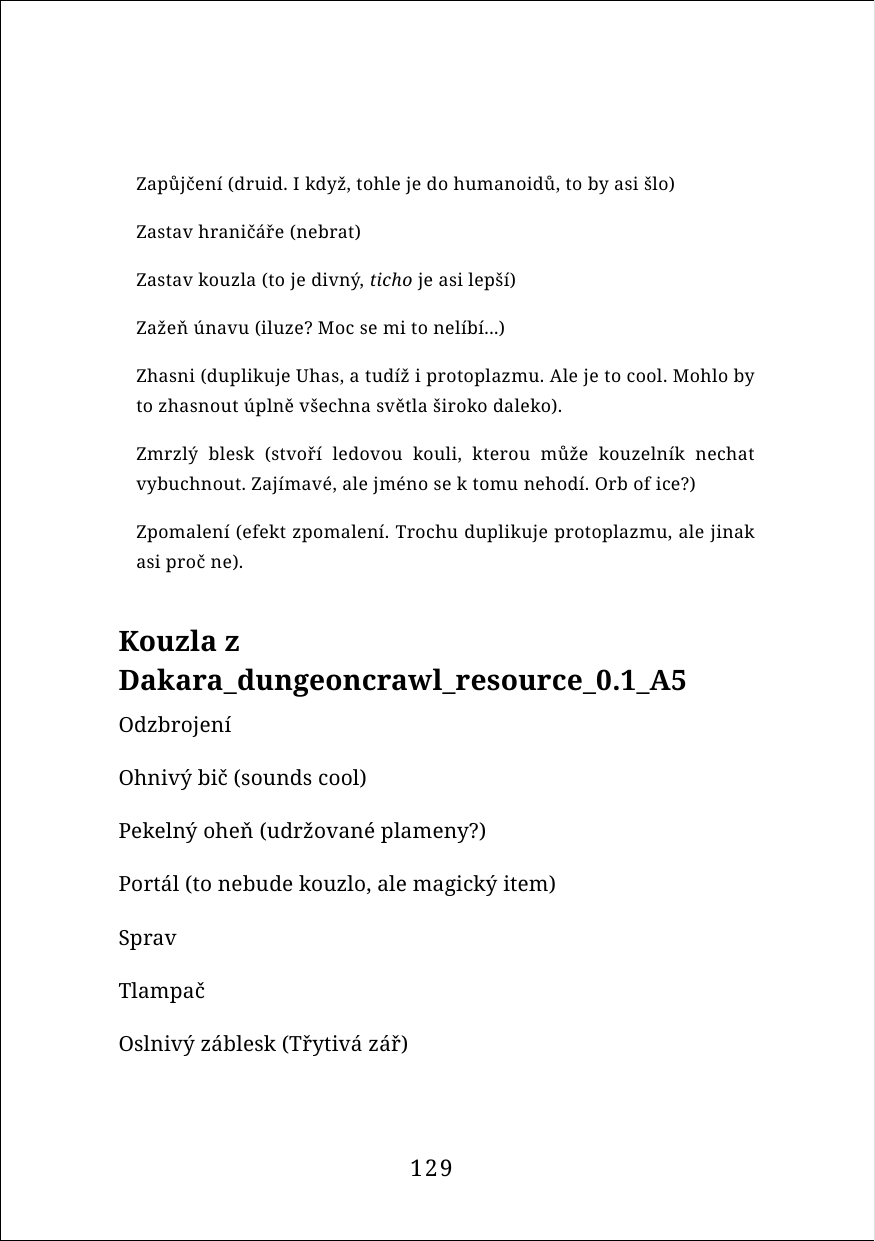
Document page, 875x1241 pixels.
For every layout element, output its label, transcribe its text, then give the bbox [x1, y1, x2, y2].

text Zastav hraničáře (nebrat) [136, 220, 756, 244]
text Portál (to nebude kouzlo, ale magický item) [118, 869, 756, 898]
text Oslnivý záblesk (Třytivá zář) [118, 1029, 756, 1058]
text Tlampač [118, 976, 756, 1004]
text Zhasni (duplikuje Uhas, a tudíž i protoplazmu. Ale je to cool. Mohlo by to zhasnout úplně všechna světla široko daleko). [136, 363, 756, 418]
text Zapůjčení (druid. I když, tohle je do humanoidů, to by asi šlo) [136, 172, 756, 196]
text Sprav [118, 923, 756, 951]
text Ohnivý bič (sounds cool) [118, 763, 756, 792]
text Zastav kouzla (to je divný, ticho je asi lepší) [136, 268, 756, 292]
text Odzbrojení [118, 710, 756, 738]
text Zpomalení (efekt zpomalení. Trochu duplikuje protoplazmu, ale jinak asi proč ne). [136, 520, 756, 574]
text Zažeň únavu (iluze? Moc se mi to nelíbí...) [136, 316, 756, 340]
text Zmrzlý blesk (stvoří ledovou kouli, kterou může kouzelník nechat vybuchnout. Zajímavé, ale jméno se k tomu nehodí. Orb of ice?) [136, 442, 756, 496]
text Pekelný oheň (udržované plameny?) [118, 816, 756, 845]
subtitle Kouzla z Dakara_dungeoncrawl_resource_0.1_A5 [118, 621, 756, 698]
